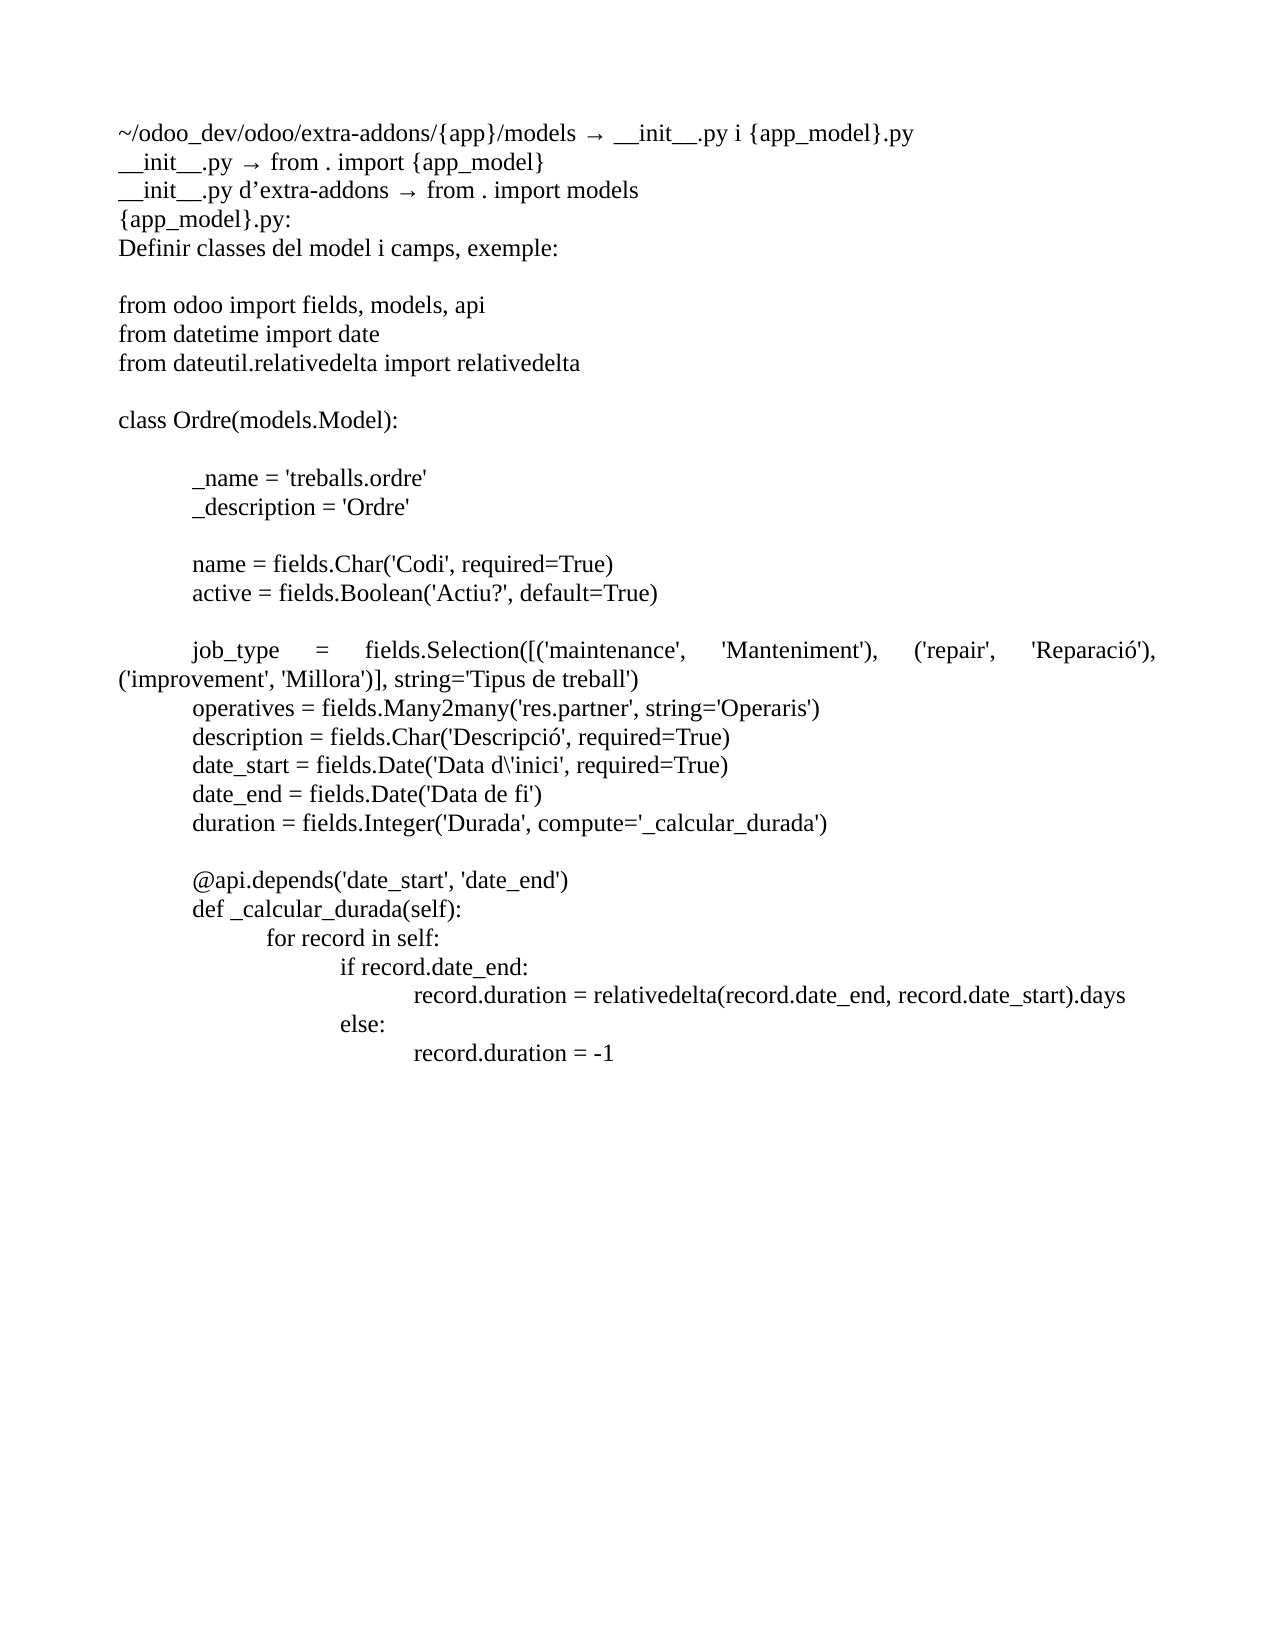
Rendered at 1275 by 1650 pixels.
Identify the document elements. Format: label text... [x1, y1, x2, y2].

text if record.date_end: [118, 952, 1157, 981]
text ~/odoo_dev/odoo/extra-addons/{app}/models → __init__.py i {app_model}.py [118, 118, 1157, 147]
text def _calcular_durada(self): [118, 894, 1157, 923]
text from dateutil.relativedelta import relativedelta [118, 348, 1157, 377]
text description = fields.Char('Descripció', required=True) [118, 722, 1157, 751]
text from datetime import date [118, 319, 1157, 348]
text name = fields.Char('Codi', required=True) [118, 549, 1157, 578]
text date_start = fields.Date('Data d\'inici', required=True) [118, 751, 1157, 779]
text __init__.py → from . import {app_model} [118, 147, 1157, 176]
text record.duration = -1 [118, 1038, 1157, 1067]
text active = fields.Boolean('Actiu?', default=True) [118, 578, 1157, 607]
text operatives = fields.Many2many('res.partner', string='Operaris') [118, 693, 1157, 722]
text else: [118, 1009, 1157, 1038]
text class Ordre(models.Model): [118, 406, 1157, 434]
text _name = 'treballs.ordre' [118, 463, 1157, 492]
text date_end = fields.Date('Data de fi') [118, 779, 1157, 808]
text @api.depends('date_start', 'date_end') [118, 866, 1157, 894]
text from odoo import fields, models, api [118, 291, 1157, 319]
text duration = fields.Integer('Durada', compute='_calcular_durada') [118, 808, 1157, 837]
text __init__.py d’extra-addons → from . import models [118, 176, 1157, 204]
text for record in self: [118, 923, 1157, 952]
text _description = 'Ordre' [118, 492, 1157, 521]
text {app_model}.py: [118, 204, 1157, 233]
text record.duration = relativedelta(record.date_end, record.date_start).days [118, 981, 1157, 1009]
text job_type = fields.Selection([('maintenance', 'Manteniment'), ('repair', 'Reparació'), ('improvement', 'Millora')], string='Tipus de treball') [118, 636, 1157, 693]
text Definir classes del model i camps, exemple: [118, 233, 1157, 262]
